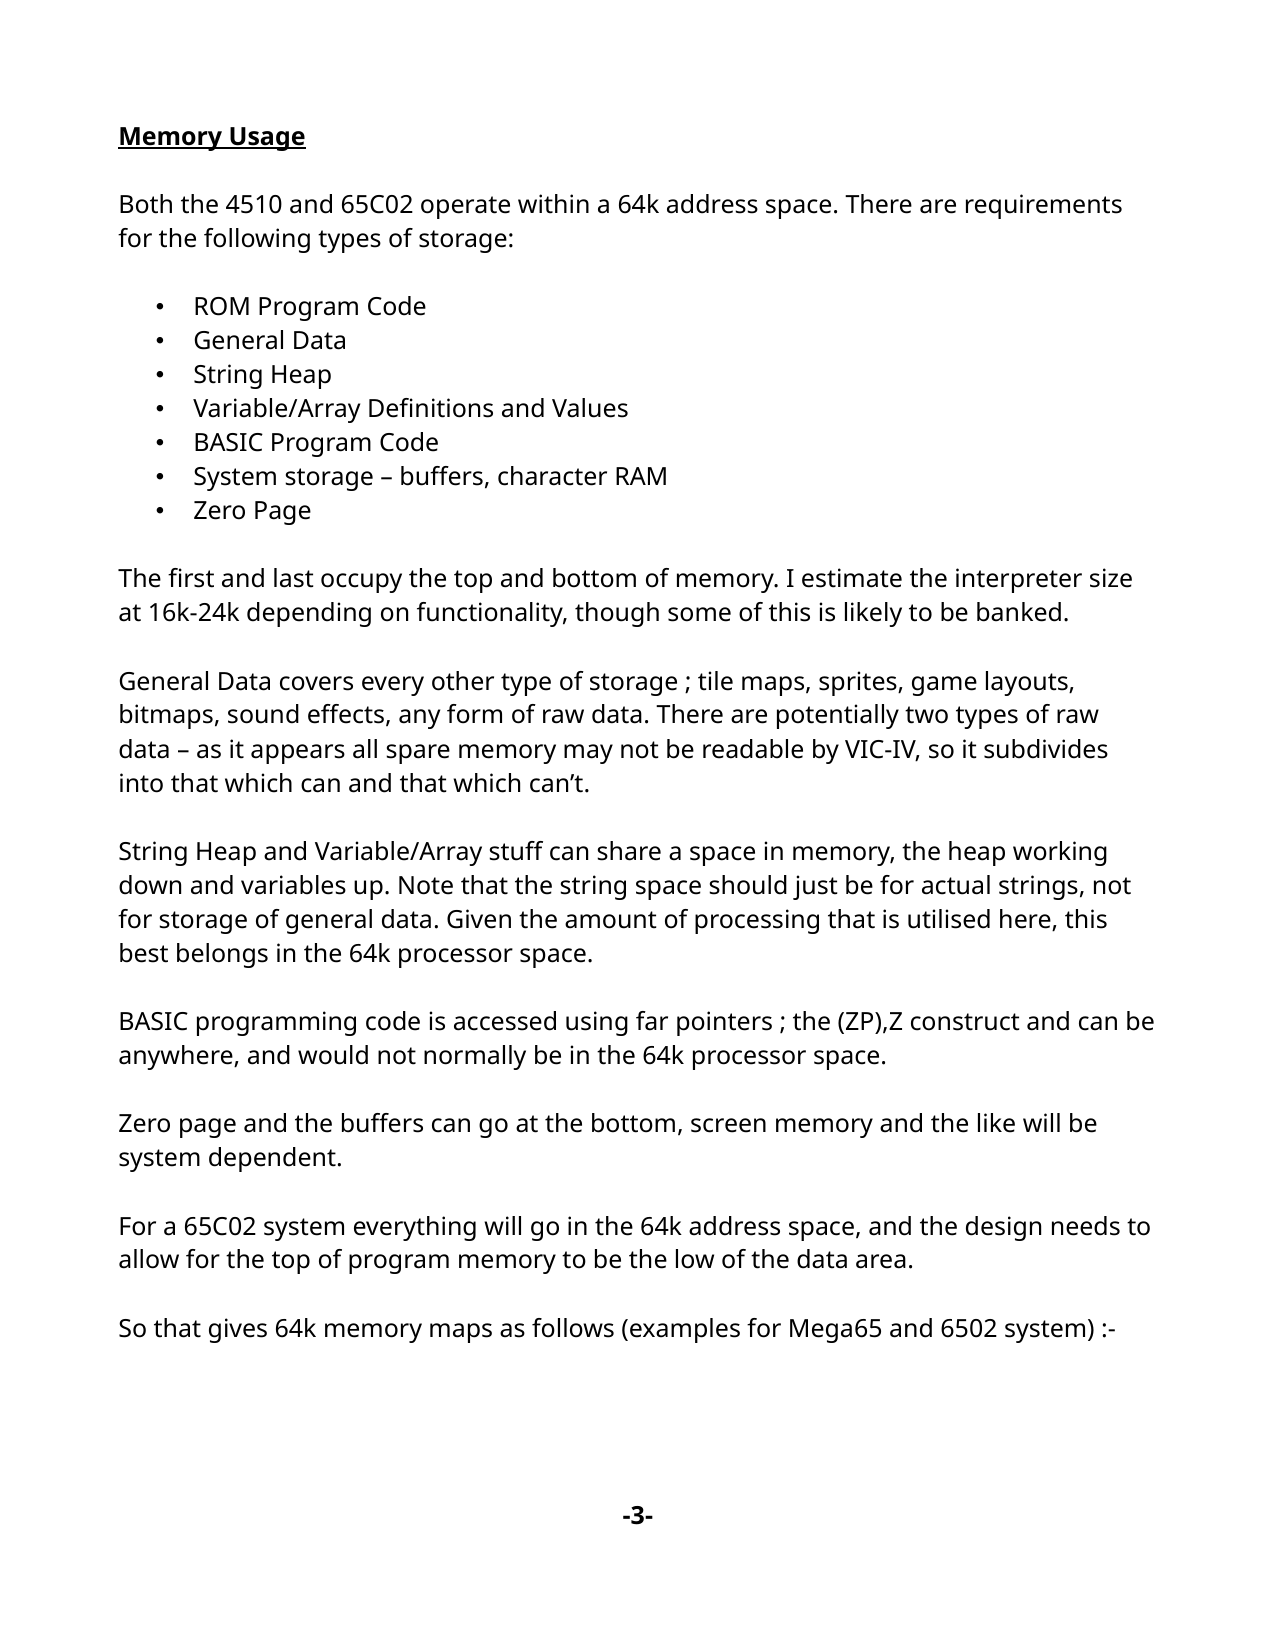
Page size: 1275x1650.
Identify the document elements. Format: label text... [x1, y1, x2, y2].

text The first and last occupy the top and bottom of memory. I estimate the interpreter size at 16k-24k depending on functionality, though some of this is likely to be banked. [118, 561, 1157, 629]
text BASIC programming code is accessed using far pointers ; the (ZP),Z construct and can be anywhere, and would not normally be in the 64k processor space. [118, 1004, 1157, 1072]
list System storage – buffers, character RAM [156, 459, 1157, 493]
list BASIC Program Code [156, 425, 1157, 459]
list String Heap [156, 357, 1157, 391]
text String Heap and Variable/Array stuff can share a space in memory, the heap working down and variables up. Note that the string space should just be for actual strings, not for storage of general data. Given the amount of processing that is utilised here, this best belongs in the 64k processor space. [118, 833, 1157, 970]
text General Data covers every other type of storage ; tile maps, sprites, game layouts, bitmaps, sound effects, any form of raw data. There are potentially two types of raw data – as it appears all spare memory may not be readable by VIC-IV, so it subdivides into that which can and that which can’t. [118, 663, 1157, 799]
list General Data [156, 322, 1157, 357]
text For a 65C02 system everything will go in the 64k address space, and the design needs to allow for the top of program memory to be the low of the data area. [118, 1208, 1157, 1276]
list Zero Page [156, 493, 1157, 527]
text Memory Usage [118, 118, 1157, 152]
text Zero page and the buffers can go at the bottom, screen memory and the like will be system dependent. [118, 1106, 1157, 1174]
list Variable/Array Definitions and Values [156, 391, 1157, 425]
list ROM Program Code [156, 288, 1157, 322]
text Both the 4510 and 65C02 operate within a 64k address space. There are requirements for the following types of storage: [118, 186, 1157, 254]
text So that gives 64k memory maps as follows (examples for Mega65 and 6502 system) :- [118, 1310, 1157, 1344]
